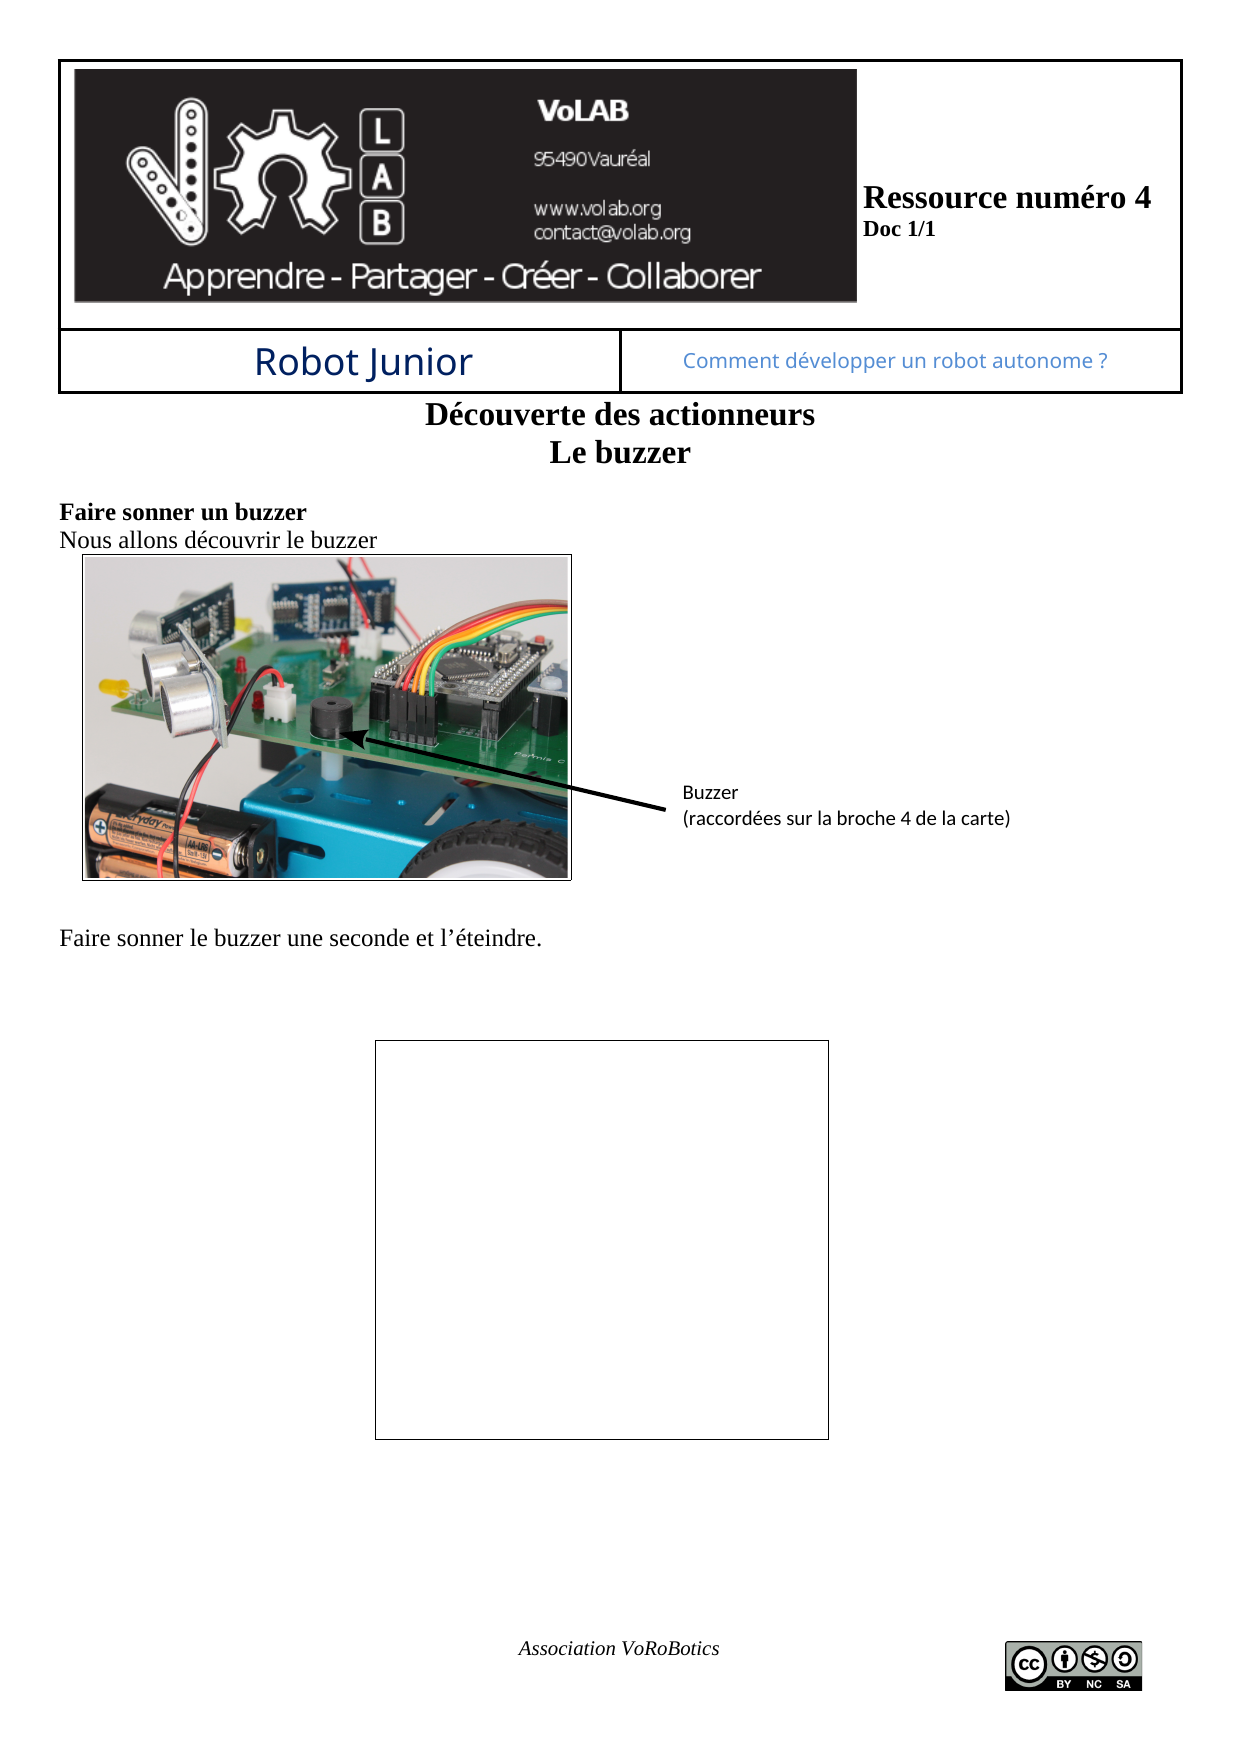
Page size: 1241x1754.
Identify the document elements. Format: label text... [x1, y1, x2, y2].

subtitle Découverte des actionneurs [59, 394, 1181, 432]
picture [1005, 1641, 1143, 1691]
text Nous allons découvrir le buzzer [59, 526, 1181, 554]
picture [73, 69, 857, 303]
text Le buzzer [59, 432, 1181, 470]
table_cell Comment développer un robot autonome ? [622, 331, 1180, 391]
picture [84, 557, 568, 878]
table_header Ressource numéro 4 Doc 1/1 [61, 62, 1180, 328]
table_cell Robot Junior [61, 331, 619, 391]
text Faire sonner un buzzer [59, 497, 1181, 526]
text Faire sonner le buzzer une seconde et l’éteindre. [59, 923, 1181, 952]
text [376, 1041, 828, 1439]
